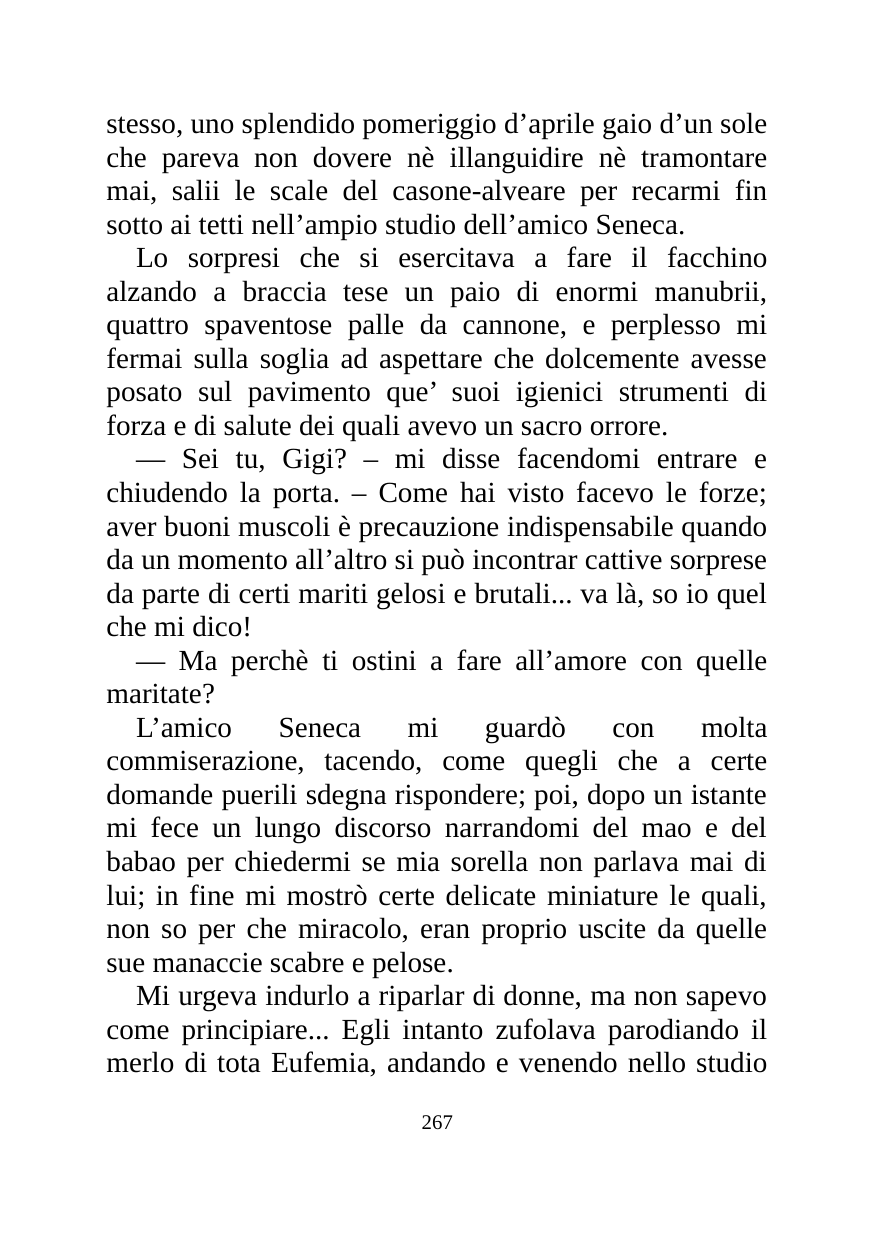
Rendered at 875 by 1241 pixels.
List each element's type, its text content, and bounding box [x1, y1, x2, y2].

text — Ma perchè ti ostini a fare all’amore con quelle maritate? [106, 643, 768, 710]
text L’amico Seneca mi guardò con molta commiserazione, tacendo, come quegli che a certe domande puerili sdegna rispondere; poi, dopo un istante mi fece un lungo discorso narrandomi del mao e del babao per chiedermi se mia sorella non parlava mai di lui; in fine mi mostrò certe delicate miniature le quali, non so per che miracolo, eran proprio uscite da quelle sue manaccie scabre e pelose. [106, 710, 768, 978]
text Mi urgeva indurlo a riparlar di donne, ma non sapevo come principiare... Egli intanto zufolava parodiando il merlo di tota Eufemia, andando e venendo nello studio [106, 978, 768, 1079]
text stesso, uno splendido pomeriggio d’aprile gaio d’un sole che pareva non dovere nè illanguidire nè tramontare mai, salii le scale del casone-alveare per recarmi fin sotto ai tetti nell’ampio studio dell’amico Seneca. [106, 106, 768, 240]
text Lo sorpresi che si esercitava a fare il facchino alzando a braccia tese un paio di enormi manubrii, quattro spaventose palle da cannone, e perplesso mi fermai sulla soglia ad aspettare che dolcemente avesse posato sul pavimento que’ suoi igienici strumenti di forza e di salute dei quali avevo un sacro orrore. [106, 240, 768, 442]
text — Sei tu, Gigi? – mi disse facendomi entrare e chiudendo la porta. – Come hai visto facevo le forze; aver buoni muscoli è precauzione indispensabile quando da un momento all’altro si può incontrar cattive sorprese da parte di certi mariti gelosi e brutali... va là, so io quel che mi dico! [106, 442, 768, 643]
